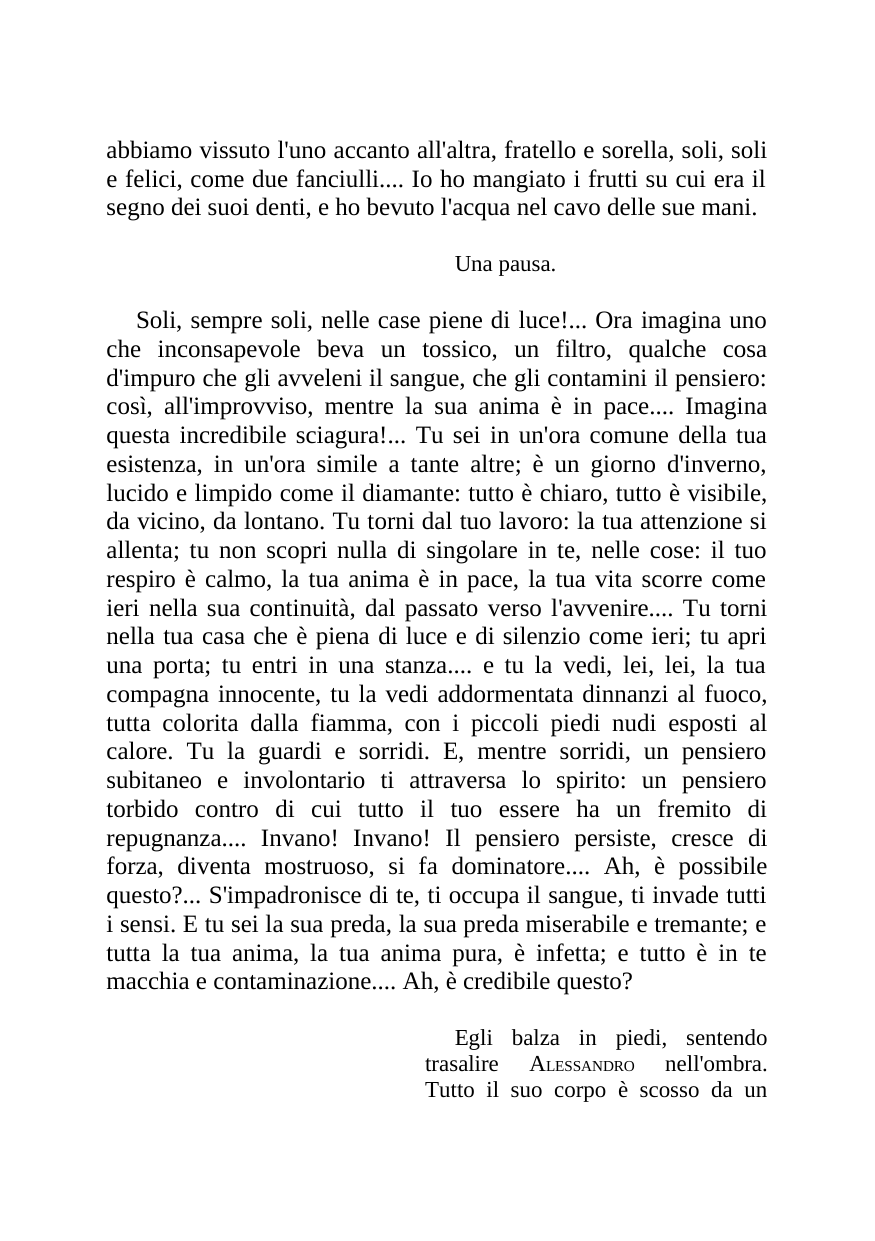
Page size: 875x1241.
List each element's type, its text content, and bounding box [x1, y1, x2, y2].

text abbiamo vissuto l'uno accanto all'altra, fratello e sorella, soli, soli e felici, come due fanciulli.... Io ho mangiato i frutti su cui era il segno dei suoi denti, e ho bevuto l'acqua nel cavo delle sue mani. [106, 135, 768, 221]
text Soli, sempre soli, nelle case piene di luce!... Ora imagina uno che inconsapevole beva un tossico, un filtro, qualche cosa d'impuro che gli avveleni il sangue, che gli contamini il pensiero: così, all'improvviso, mentre la sua anima è in pace.... Imagina questa incredibile sciagura!... Tu sei in un'ora comune della tua esistenza, in un'ora simile a tante altre; è un giorno d'inverno, lucido e limpido come il diamante: tutto è chiaro, tutto è visibile, da vicino, da lontano. Tu torni dal tuo lavoro: la tua attenzione si allenta; tu non scopri nulla di singolare in te, nelle cose: il tuo respiro è calmo, la tua anima è in pace, la tua vita scorre come ieri nella sua continuità, dal passato verso l'avvenire.... Tu torni nella tua casa che è piena di luce e di silenzio come ieri; tu apri una porta; tu entri in una stanza.... e tu la vedi, lei, lei, la tua compagna innocente, tu la vedi addormentata dinnanzi al fuoco, tutta colorita dalla fiamma, con i piccoli piedi nudi esposti al calore. Tu la guardi e sorridi. E, mentre sorridi, un pensiero subitaneo e involontario ti attraversa lo spirito: un pensiero torbido contro di cui tutto il tuo essere ha un fremito di repugnanza.... Invano! Invano! Il pensiero persiste, cresce di forza, diventa mostruoso, si fa dominatore.... Ah, è possibile questo?... S'impadronisce di te, ti occupa il sangue, ti invade tutti i sensi. E tu sei la sua preda, la sua preda miserabile e tremante; e tutta la tua anima, la tua anima pura, è infetta; e tutto è in te macchia e contaminazione.... Ah, è credibile questo? [106, 305, 768, 995]
text Egli balza in piedi, sentendo trasalire Alessandro nell'ombra. Tutto il suo corpo è scosso da un [425, 1024, 768, 1103]
text Una pausa. [425, 250, 768, 276]
